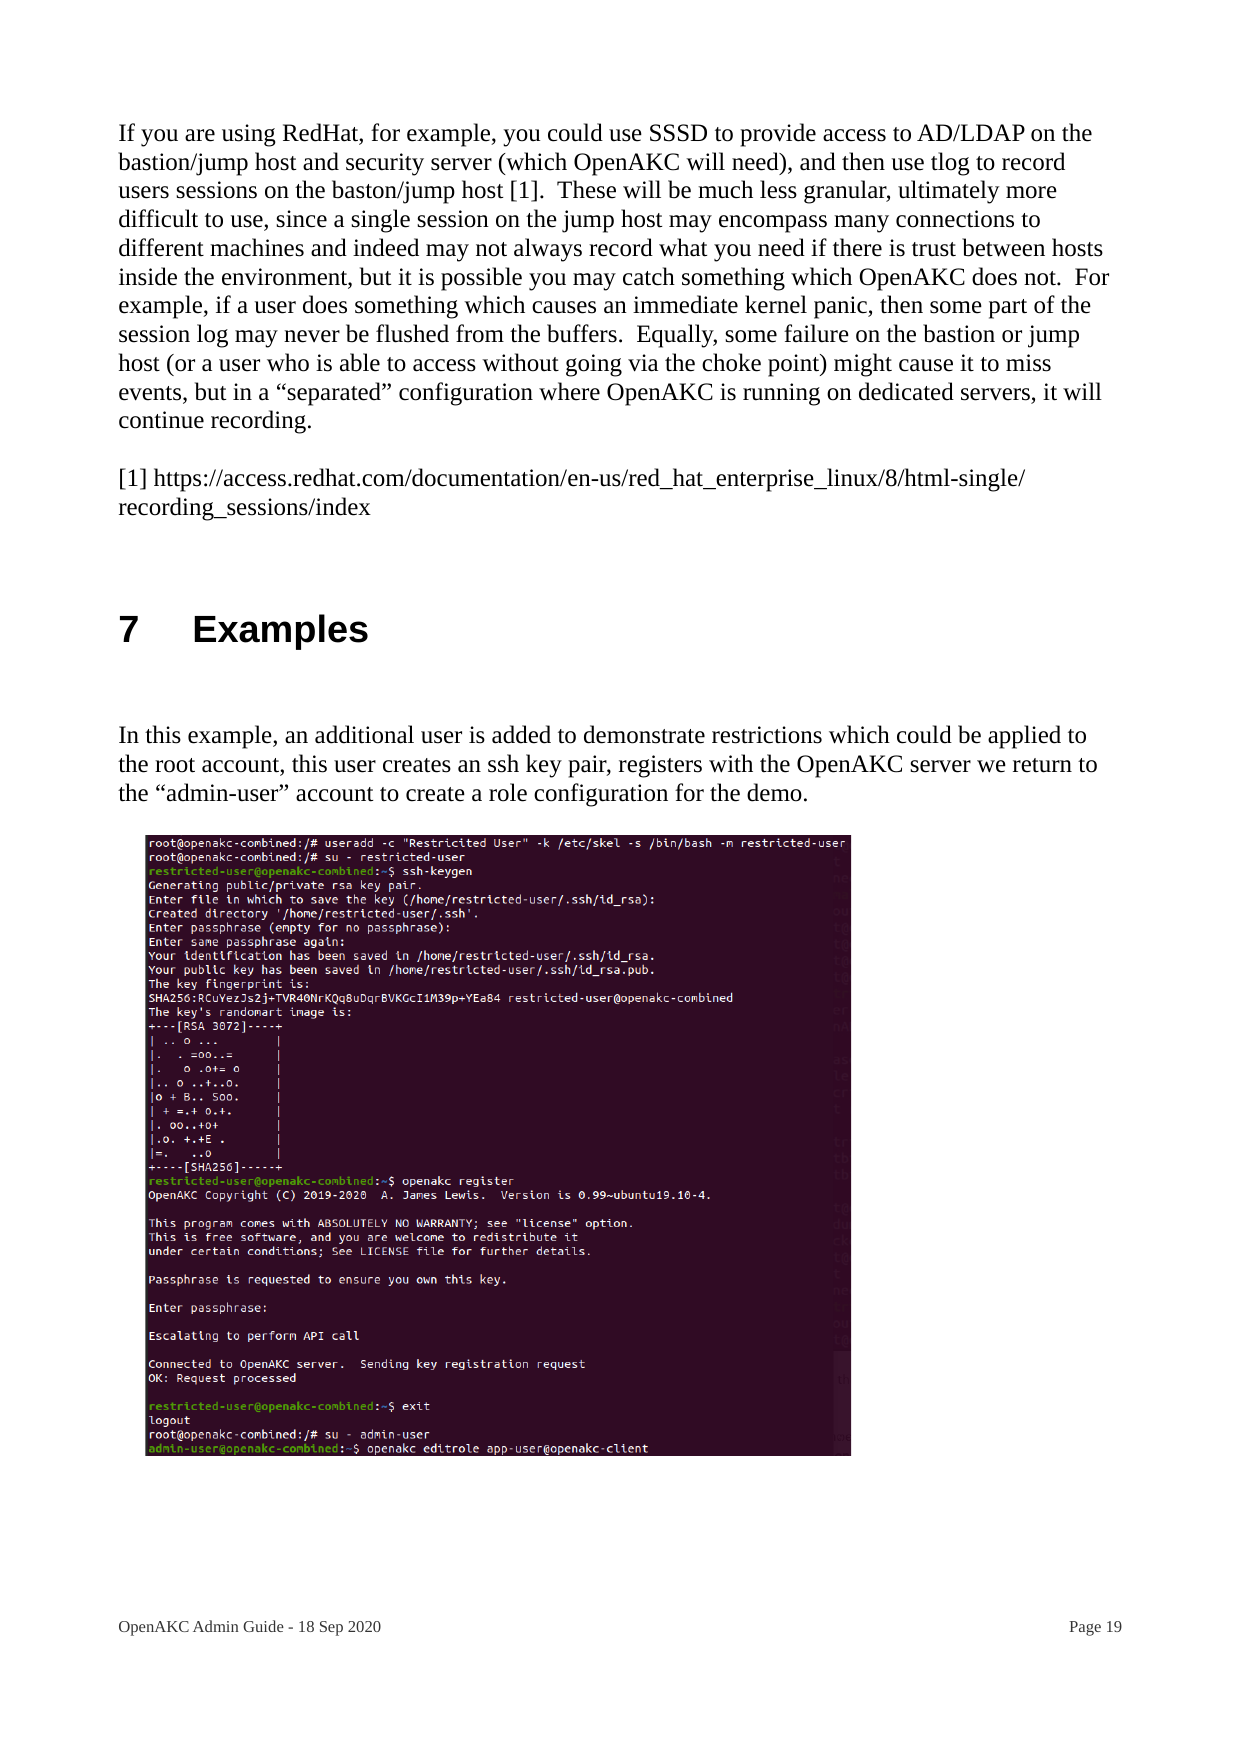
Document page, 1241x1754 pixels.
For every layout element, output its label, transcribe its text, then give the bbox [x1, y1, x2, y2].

subtitle 7 Examples [118, 606, 1122, 650]
text If you are using RedHat, for example, you could use SSSD to provide access to AD/LDAP on the bastion/jump host and security server (which OpenAKC will need), and then use tlog to record users sessions on the baston/jump host [1]. These will be much less granular, ultimately more difficult to use, since a single session on the jump host may encompass many connections to different machines and indeed may not always record what you need if there is trust between hosts inside the environment, but it is possible you may catch something which OpenAKC does not. For example, if a user does something which causes an immediate kernel panic, then some part of the session log may never be flushed from the buffers. Equally, some failure on the bastion or jump host (or a user who is able to access without going via the choke point) might cause it to miss events, but in a “separated” configuration where OpenAKC is running on dedicated servers, it will continue recording. [118, 118, 1122, 434]
text In this example, an additional user is added to demonstrate restrictions which could be applied to the root account, this user creates an ssh key pair, registers with the OpenAKC server we return to the “admin-user” account to create a role configuration for the demo. [118, 720, 1122, 806]
text [1] https://access.redhat.com/documentation/en-us/red_hat_enterprise_linux/8/html-single/recording_sessions/index [118, 463, 1122, 521]
picture [145, 835, 852, 1456]
